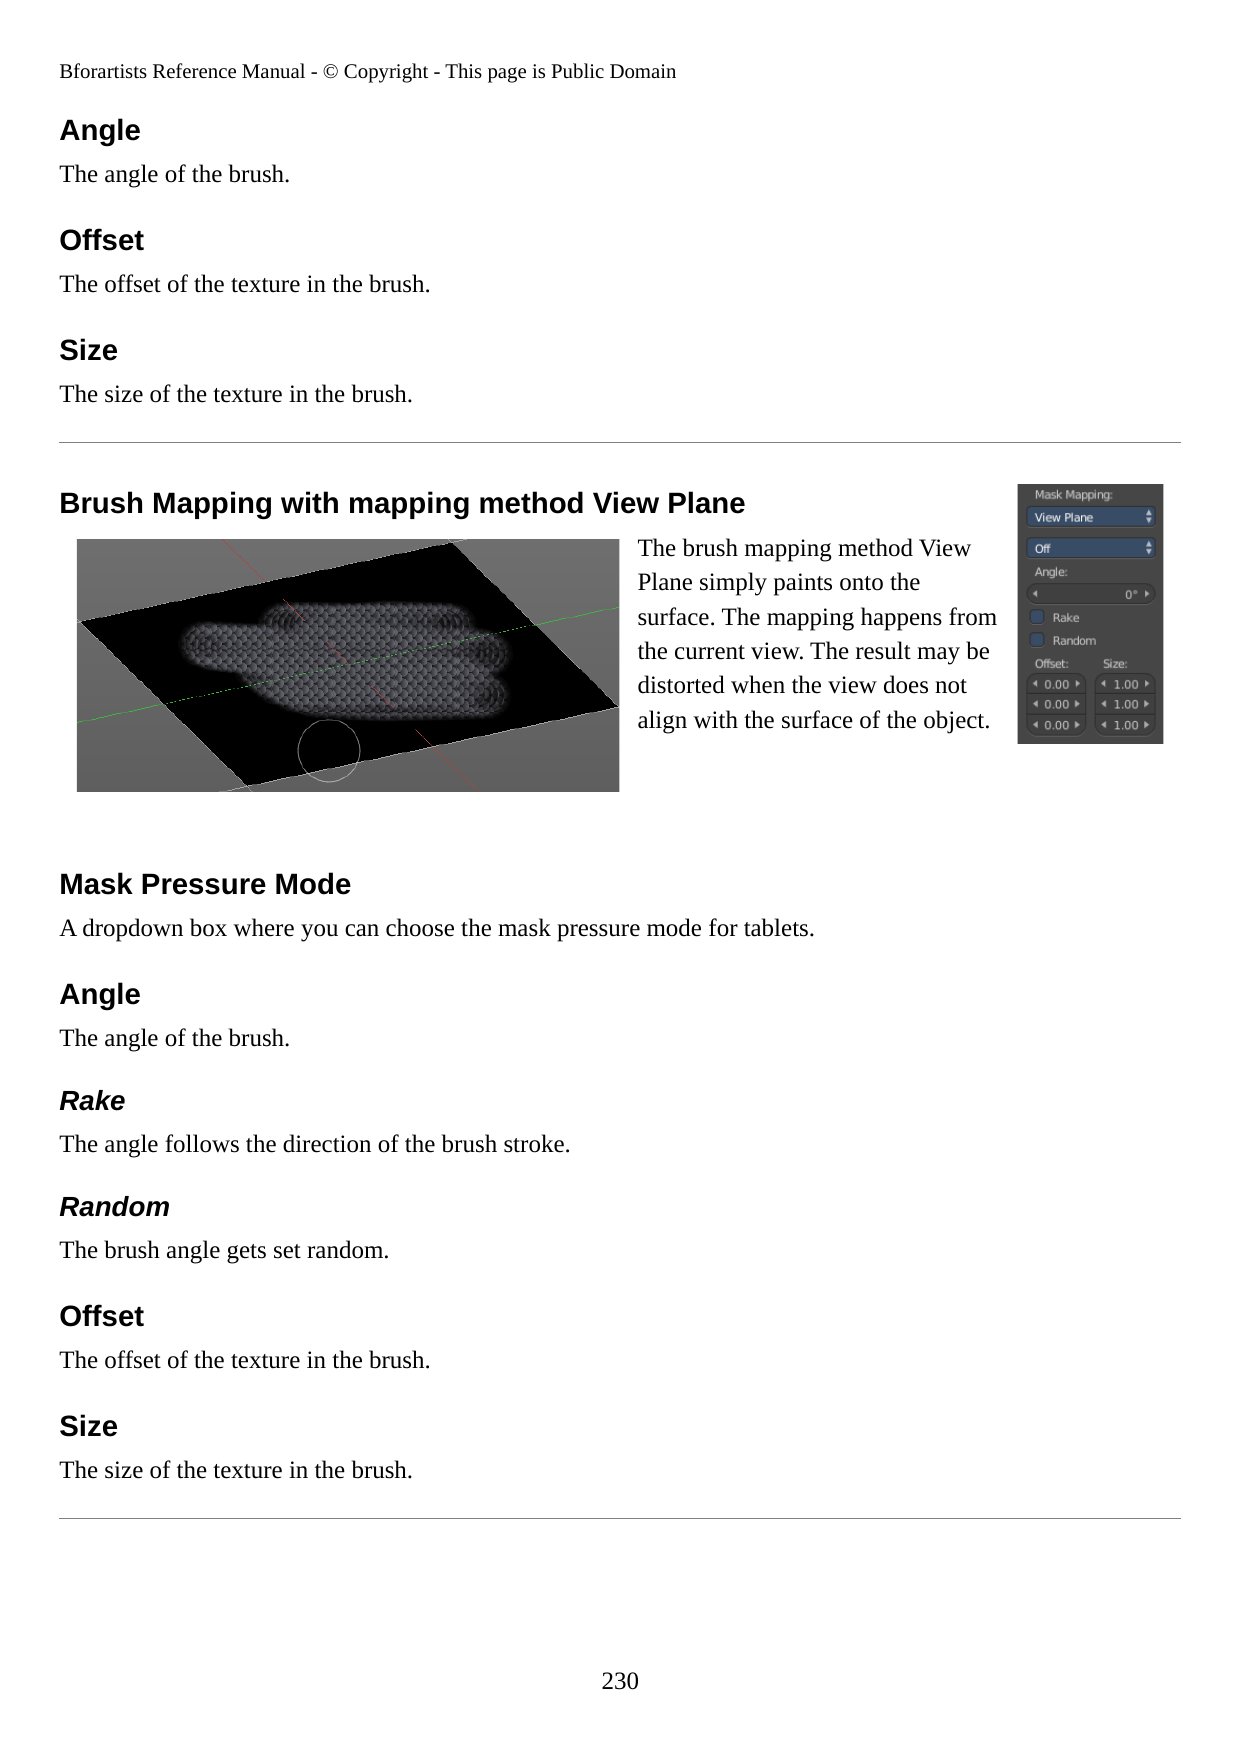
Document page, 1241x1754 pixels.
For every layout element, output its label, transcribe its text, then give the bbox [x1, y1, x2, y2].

text The angle follows the direction of the brush stroke. [59, 1129, 1181, 1158]
text The offset of the texture in the brush. [59, 269, 1181, 297]
subtitle Size [59, 1408, 1181, 1442]
subtitle Brush Mapping with mapping method View Plane [59, 486, 1017, 520]
subtitle Offset [59, 1298, 1181, 1332]
text The brush mapping method View Plane simply paints onto the surface. The mapping happens from the current view. The result may be distorted when the view does not align with the surface of the object. [59, 533, 1017, 734]
subtitle Mask Pressure Mode [59, 867, 1181, 901]
text The size of the texture in the brush. [59, 1455, 1181, 1483]
picture [76, 539, 620, 792]
text The offset of the texture in the brush. [59, 1345, 1181, 1373]
subtitle Offset [59, 222, 1181, 256]
text The brush angle gets set random. [59, 1235, 1181, 1264]
subtitle Angle [59, 977, 1181, 1011]
text A dropdown box where you can choose the mask pressure mode for tablets. [59, 913, 1181, 942]
subtitle Random [59, 1191, 1181, 1222]
text The angle of the brush. [59, 1023, 1181, 1052]
picture [1017, 484, 1164, 744]
text The angle of the brush. [59, 159, 1181, 188]
subtitle Size [59, 332, 1181, 366]
text The size of the texture in the brush. [59, 379, 1181, 407]
subtitle Rake [59, 1084, 1181, 1116]
subtitle Angle [59, 113, 1181, 146]
